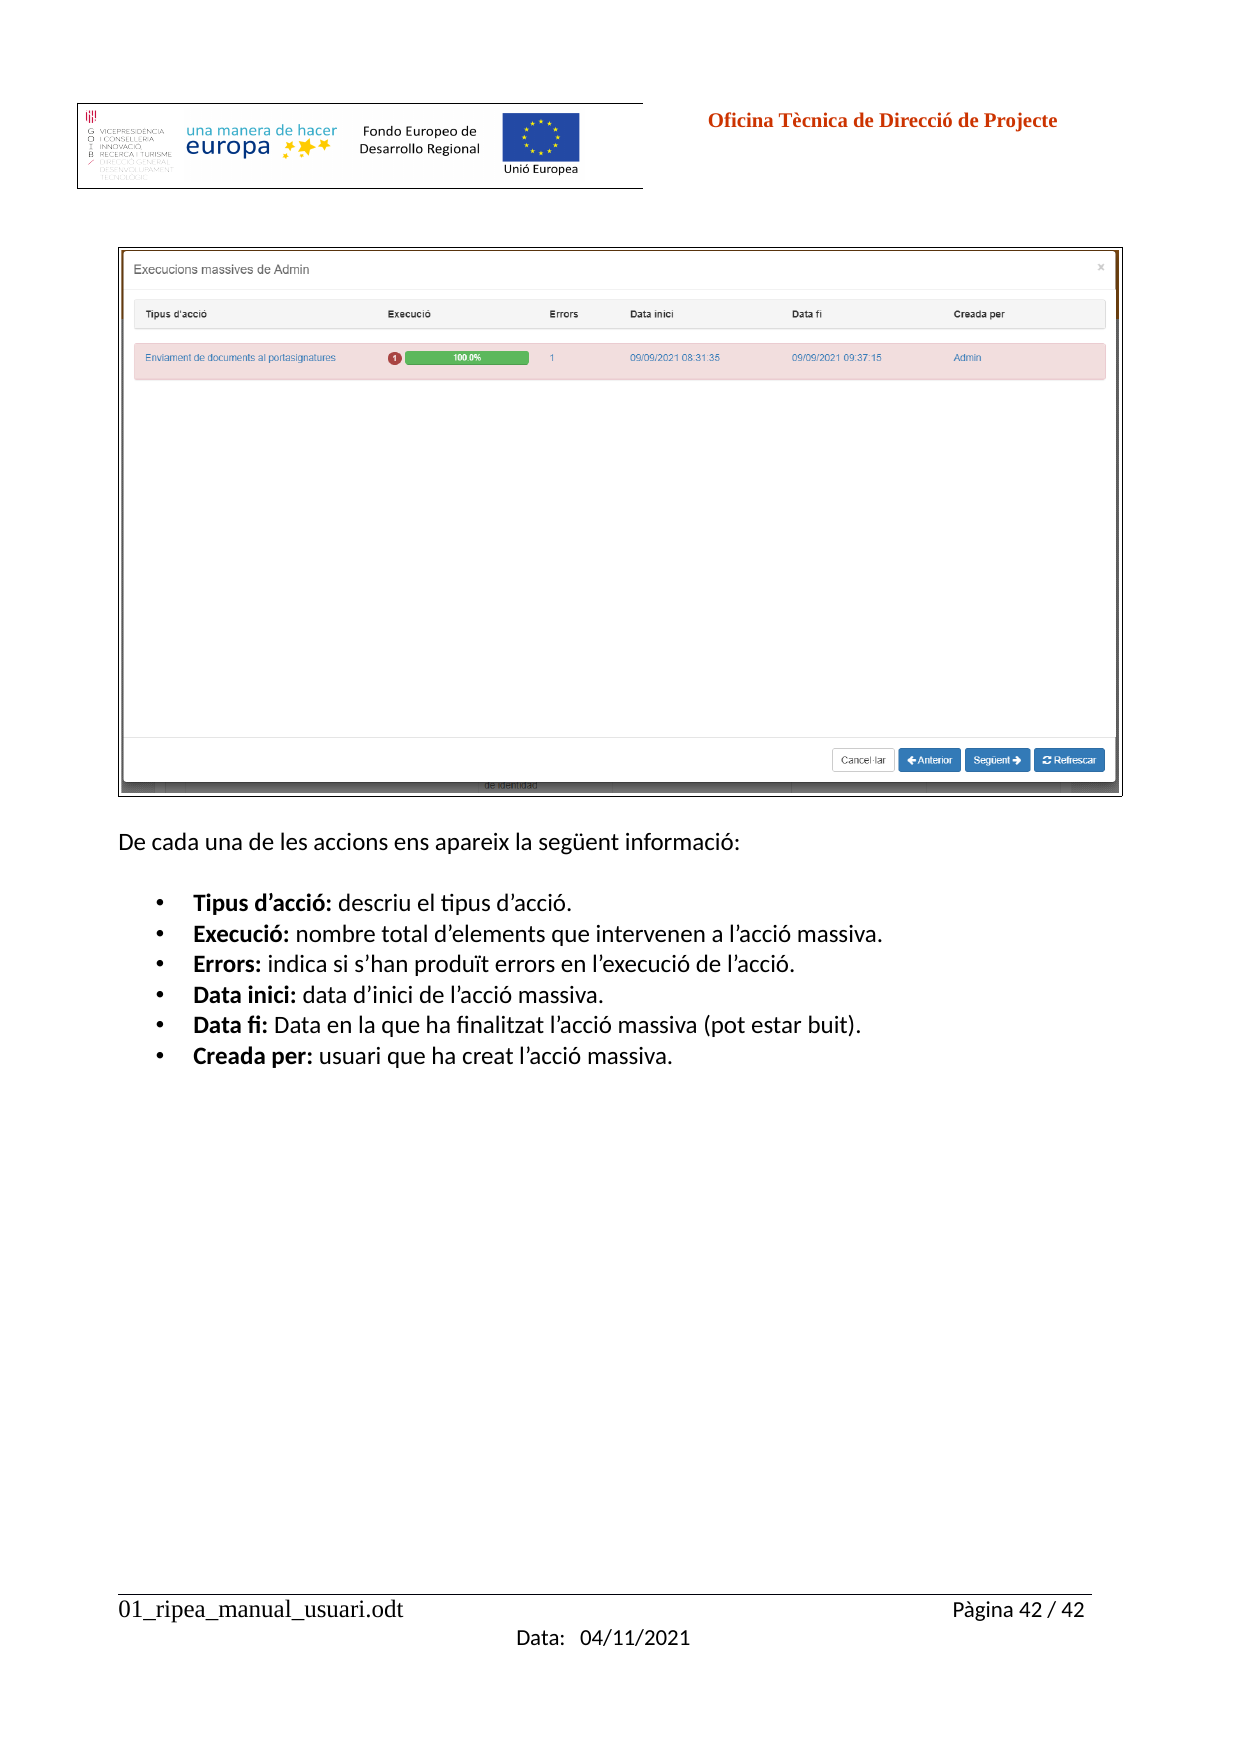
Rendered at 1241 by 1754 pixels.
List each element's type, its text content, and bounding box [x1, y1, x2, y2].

list Data inici: data d’inici de l’acció massiva. [156, 979, 1122, 1009]
picture [184, 108, 585, 182]
list Creada per: usuari que ha creat l’acció massiva. [156, 1040, 1122, 1071]
picture [121, 250, 1119, 793]
list Tipus d’acció: descriu el tipus d’acció. [156, 887, 1122, 918]
list Data fi: Data en la que ha finalitzat l’acció massiva (pot estar buit). [156, 1009, 1122, 1040]
picture [82, 108, 178, 182]
text De cada una de les accions ens apareix la següent informació: [118, 826, 1122, 857]
list Execució: nombre total d’elements que intervenen a l’acció massiva. [156, 918, 1122, 948]
list Errors: indica si s’han produït errors en l’execució de l’acció. [156, 948, 1122, 979]
